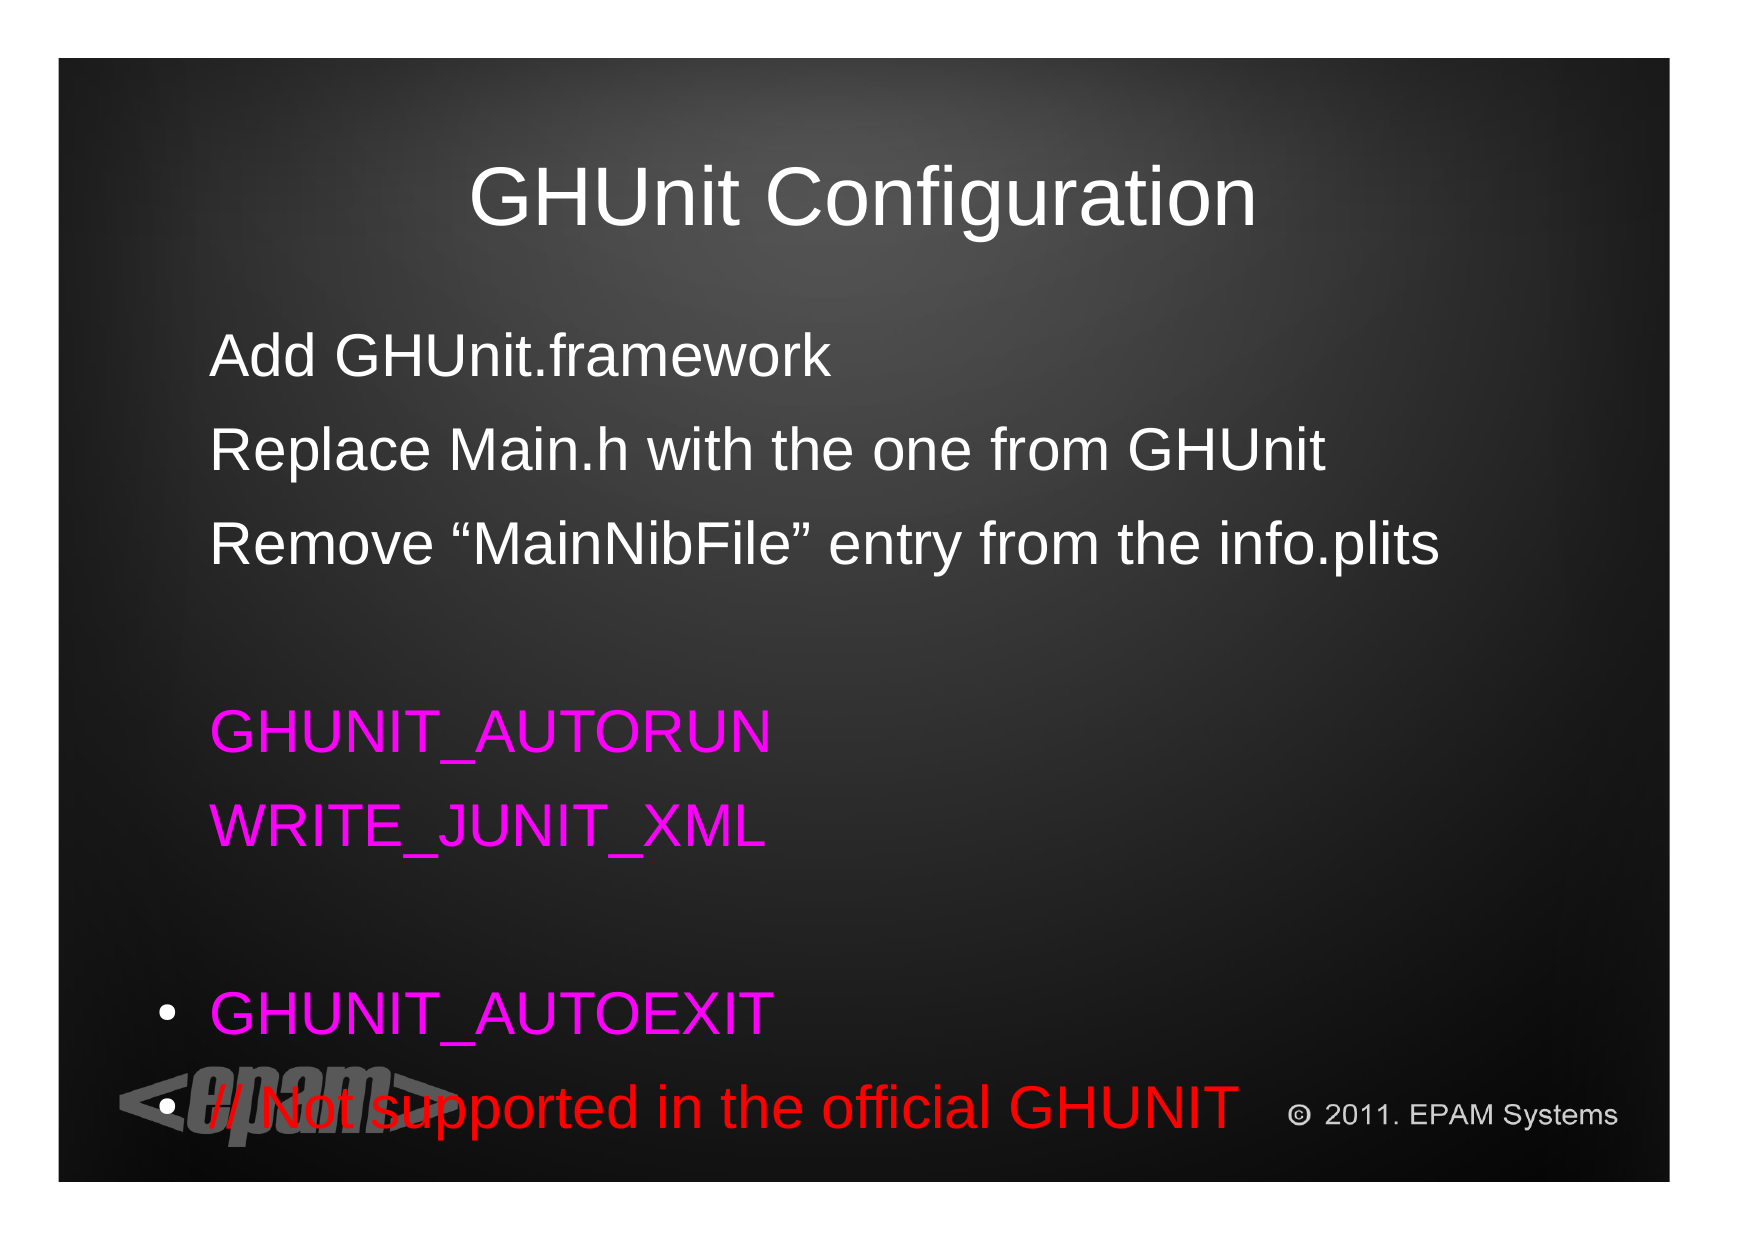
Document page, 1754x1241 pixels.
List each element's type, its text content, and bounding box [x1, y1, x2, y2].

picture [58, 57, 1670, 1182]
list Add GHUnit.framework Replace Main.h with the one from GHUnit Remove “MainNibFile” entry from the info.plits GHUNIT_AUTORUN WRITE_JUNIT_XML GHUNIT_AUTOEXIT // Not supported in the official GHUNIT [138, 321, 1589, 1142]
title GHUnit Configuration [138, 103, 1589, 291]
